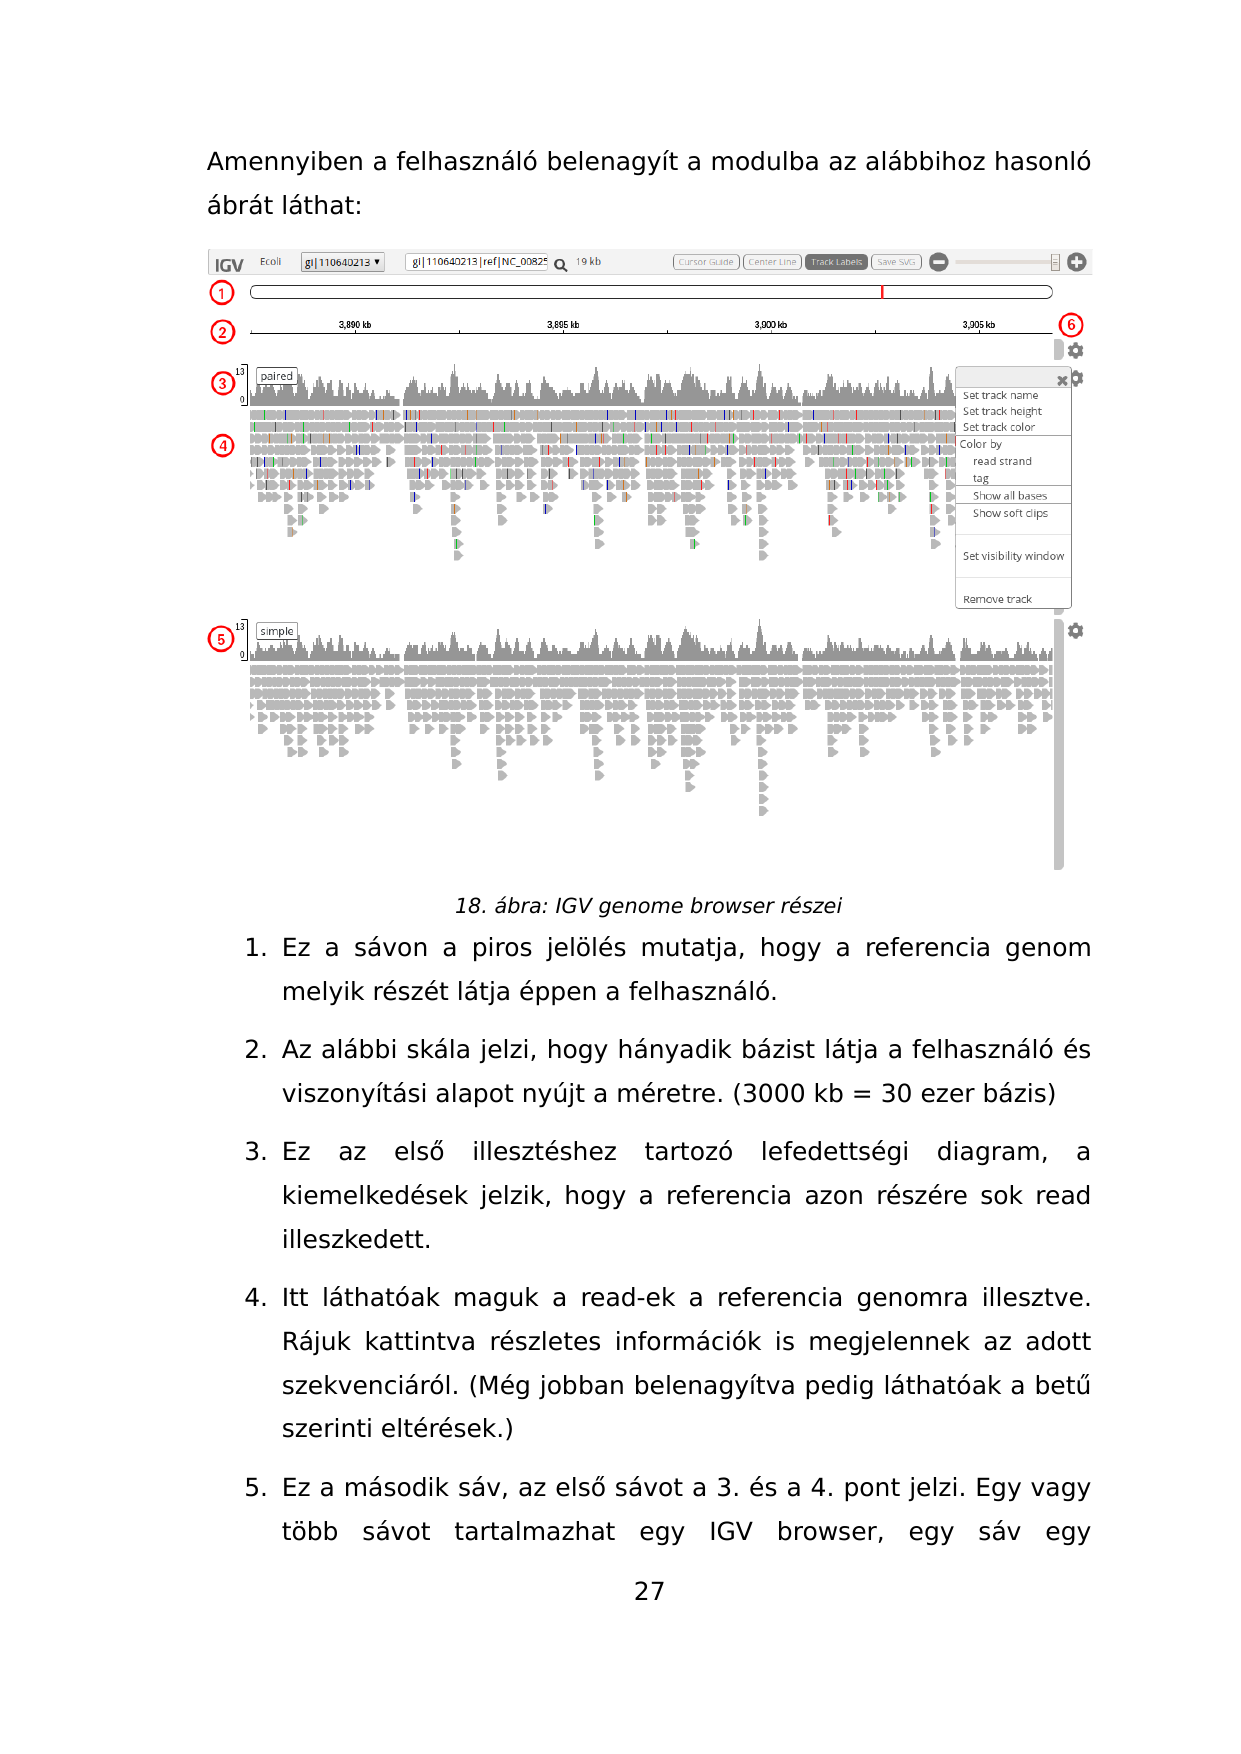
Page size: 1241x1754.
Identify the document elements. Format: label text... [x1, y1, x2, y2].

list Ez a második sáv, az első sávot a 3. és a 4. pont jelzi. Egy vagy több sávot tartalmazhat egy IGV browser, egy sáv egy [244, 1473, 1093, 1546]
list Ez a sávon a piros jelölés mutatja, hogy a referencia genom melyik részét látja éppen a felhasználó. [244, 919, 1093, 1006]
list 18. ábra: IGV genome browser részei [207, 878, 1093, 919]
list Ez az első illesztéshez tartozó lefedettségi diagram, a kiemelkedések jelzik, hogy a referencia azon részére sok read illeszkedett. [244, 1137, 1093, 1254]
text Amennyiben a felhasználó belenagyít a modulba az alábbihoz hasonló ábrát láthat: [207, 148, 1093, 221]
picture [206, 249, 1093, 878]
list Az alábbi skála jelzi, hogy hányadik bázist látja a felhasználó és viszonyítási alapot nyújt a méretre. (3000 kb = 30 ezer bázis) [244, 1035, 1093, 1108]
list Itt láthatóak maguk a read-ek a referencia genomra illesztve. Rájuk kattintva részletes információk is megjelennek az adott szekvenciáról. (Még jobban belenagyítva pedig láthatóak a betű szerinti eltérések.) [244, 1283, 1093, 1444]
